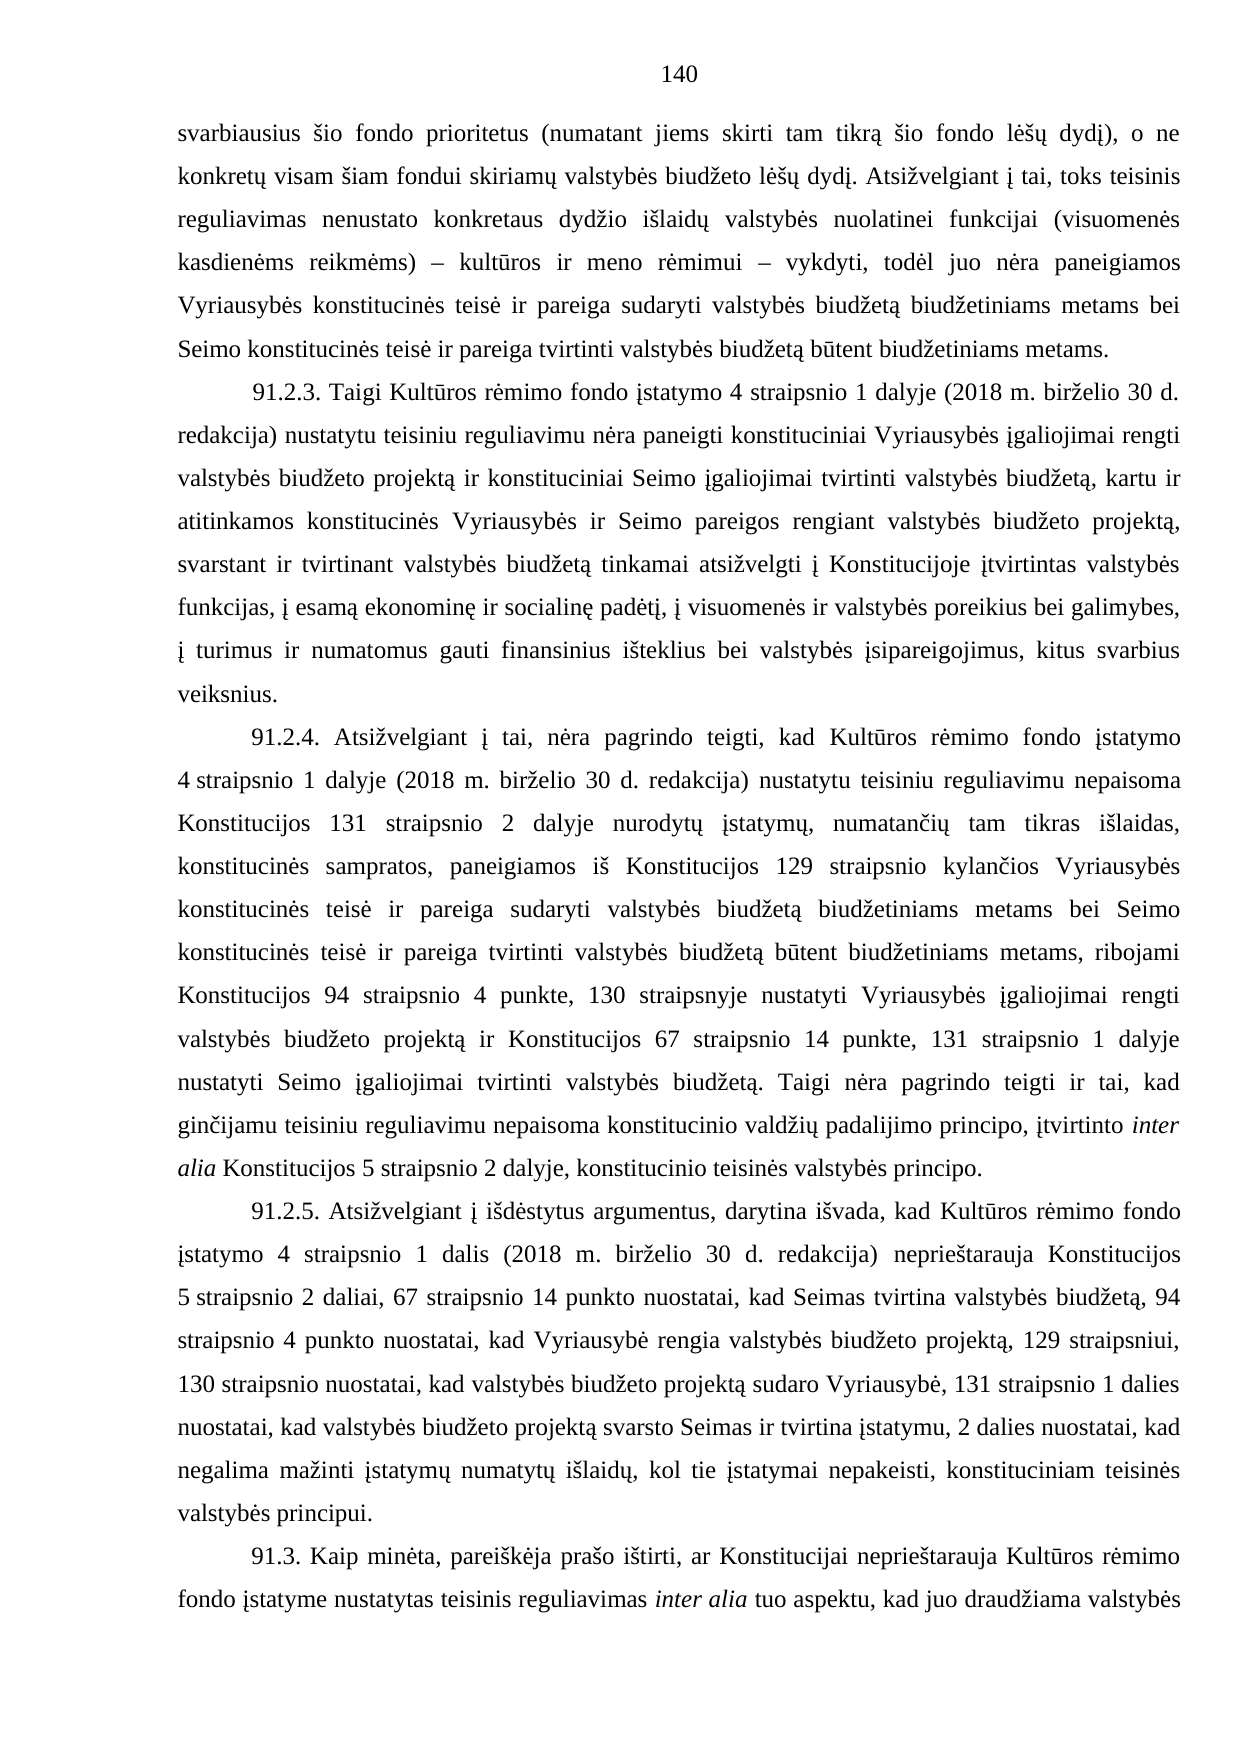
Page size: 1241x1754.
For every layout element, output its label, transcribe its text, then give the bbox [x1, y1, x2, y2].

text 91.2.3. Taigi Kultūros rėmimo fondo įstatymo 4 straipsnio 1 dalyje (2018 m. birželio 30 d. redakcija) nustatytu teisiniu reguliavimu nėra paneigti konstituciniai Vyriausybės įgaliojimai rengti valstybės biudžeto projektą ir konstituciniai Seimo įgaliojimai tvirtinti valstybės biudžetą, kartu ir atitinkamos konstitucinės Vyriausybės ir Seimo pareigos rengiant valstybės biudžeto projektą, svarstant ir tvirtinant valstybės biudžetą tinkamai atsižvelgti į Konstitucijoje įtvirtintas valstybės funkcijas, į esamą ekonominę ir socialinę padėtį, į visuomenės ir valstybės poreikius bei galimybes, į turimus ir numatomus gauti finansinius išteklius bei valstybės įsipareigojimus, kitus svarbius veiksnius. [177, 377, 1181, 707]
text 91.2.5. Atsižvelgiant į išdėstytus argumentus, darytina išvada, kad Kultūros rėmimo fondo įstatymo 4 straipsnio 1 dalis (2018 m. birželio 30 d. redakcija) neprieštarauja Konstitucijos 5 straipsnio 2 daliai, 67 straipsnio 14 punkto nuostatai, kad Seimas tvirtina valstybės biudžetą, 94 straipsnio 4 punkto nuostatai, kad Vyriausybė rengia valstybės biudžeto projektą, 129 straipsniui, 130 straipsnio nuostatai, kad valstybės biudžeto projektą sudaro Vyriausybė, 131 straipsnio 1 dalies nuostatai, kad valstybės biudžeto projektą svarsto Seimas ir tvirtina įstatymu, 2 dalies nuostatai, kad negalima mažinti įstatymų numatytų išlaidų, kol tie įstatymai nepakeisti, konstituciniam teisinės valstybės principui. [177, 1196, 1181, 1527]
text 91.2.4. Atsižvelgiant į tai, nėra pagrindo teigti, kad Kultūros rėmimo fondo įstatymo 4 straipsnio 1 dalyje (2018 m. birželio 30 d. redakcija) nustatytu teisiniu reguliavimu nepaisoma Konstitucijos 131 straipsnio 2 dalyje nurodytų įstatymų, numatančių tam tikras išlaidas, konstitucinės sampratos, paneigiamos iš Konstitucijos 129 straipsnio kylančios Vyriausybės konstitucinės teisė ir pareiga sudaryti valstybės biudžetą biudžetiniams metams bei Seimo konstitucinės teisė ir pareiga tvirtinti valstybės biudžetą būtent biudžetiniams metams, ribojami Konstitucijos 94 straipsnio 4 punkte, 130 straipsnyje nustatyti Vyriausybės įgaliojimai rengti valstybės biudžeto projektą ir Konstitucijos 67 straipsnio 14 punkte, 131 straipsnio 1 dalyje nustatyti Seimo įgaliojimai tvirtinti valstybės biudžetą. Taigi nėra pagrindo teigti ir tai, kad ginčijamu teisiniu reguliavimu nepaisoma konstitucinio valdžių padalijimo principo, įtvirtinto inter alia Konstitucijos 5 straipsnio 2 dalyje, konstitucinio teisinės valstybės principo. [177, 722, 1181, 1182]
text svarbiausius šio fondo prioritetus (numatant jiems skirti tam tikrą šio fondo lėšų dydį), o ne konkretų visam šiam fondui skiriamų valstybės biudžeto lėšų dydį. Atsižvelgiant į tai, toks teisinis reguliavimas nenustato konkretaus dydžio išlaidų valstybės nuolatinei funkcijai (visuomenės kasdienėms reikmėms) – kultūros ir meno rėmimui – vykdyti, todėl juo nėra paneigiamos Vyriausybės konstitucinės teisė ir pareiga sudaryti valstybės biudžetą biudžetiniams metams bei Seimo konstitucinės teisė ir pareiga tvirtinti valstybės biudžetą būtent biudžetiniams metams. [177, 118, 1181, 362]
text 91.3. Kaip minėta, pareiškėja prašo ištirti, ar Konstitucijai neprieštarauja Kultūros rėmimo fondo įstatyme nustatytas teisinis reguliavimas inter alia tuo aspektu, kad juo draudžiama valstybės [177, 1541, 1181, 1613]
